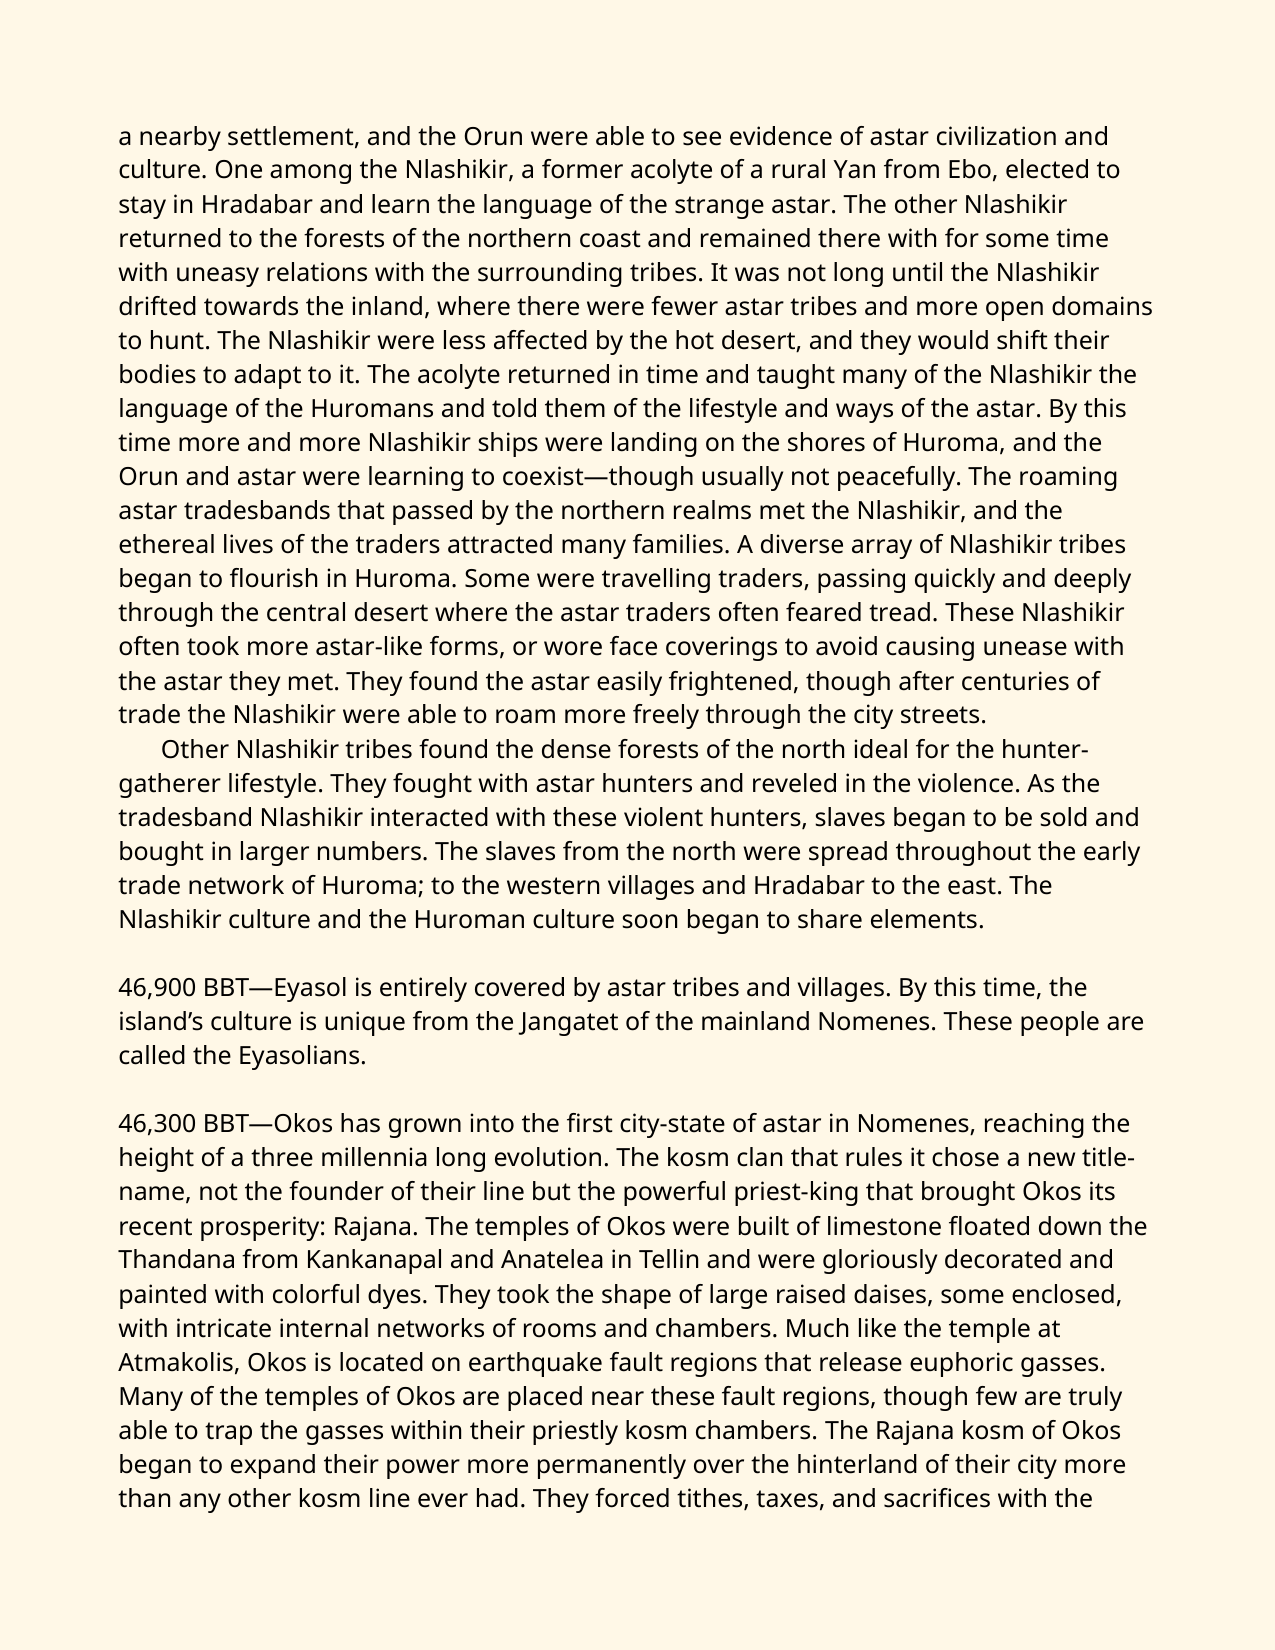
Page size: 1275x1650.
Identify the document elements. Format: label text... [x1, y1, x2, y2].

text 46,300 BBT—Okos has grown into the first city-state of astar in Nomenes, reaching the height of a three millennia long evolution. The kosm clan that rules it chose a new title-name, not the founder of their line but the powerful priest-king that brought Okos its recent prosperity: Rajana. The temples of Okos were built of limestone floated down the Thandana from Kankanapal and Anatelea in Tellin and were gloriously decorated and painted with colorful dyes. They took the shape of large raised daises, some enclosed, with intricate internal networks of rooms and chambers. Much like the temple at Atmakolis, Okos is located on earthquake fault regions that release euphoric gasses. Many of the temples of Okos are placed near these fault regions, though few are truly able to trap the gasses within their priestly kosm chambers. The Rajana kosm of Okos began to expand their power more permanently over the hinterland of their city more than any other kosm line ever had. They forced tithes, taxes, and sacrifices with the [118, 1106, 1157, 1515]
text Other Nlashikir tribes found the dense forests of the north ideal for the hunter-gatherer lifestyle. They fought with astar hunters and reveled in the violence. As the tradesband Nlashikir interacted with these violent hunters, slaves began to be sold and bought in larger numbers. The slaves from the north were spread throughout the early trade network of Huroma; to the western villages and Hradabar to the east. The Nlashikir culture and the Huroman culture soon began to share elements. [118, 731, 1157, 936]
text a nearby settlement, and the Orun were able to see evidence of astar civilization and culture. One among the Nlashikir, a former acolyte of a rural Yan from Ebo, elected to stay in Hradabar and learn the language of the strange astar. The other Nlashikir returned to the forests of the northern coast and remained there with for some time with uneasy relations with the surrounding tribes. It was not long until the Nlashikir drifted towards the inland, where there were fewer astar tribes and more open domains to hunt. The Nlashikir were less affected by the hot desert, and they would shift their bodies to adapt to it. The acolyte returned in time and taught many of the Nlashikir the language of the Huromans and told them of the lifestyle and ways of the astar. By this time more and more Nlashikir ships were landing on the shores of Huroma, and the Orun and astar were learning to coexist—though usually not peacefully. The roaming astar tradesbands that passed by the northern realms met the Nlashikir, and the ethereal lives of the traders attracted many families. A diverse array of Nlashikir tribes began to flourish in Huroma. Some were travelling traders, passing quickly and deeply through the central desert where the astar traders often feared tread. These Nlashikir often took more astar-like forms, or wore face coverings to avoid causing unease with the astar they met. They found the astar easily frightened, though after centuries of trade the Nlashikir were able to roam more freely through the city streets. [118, 118, 1157, 731]
text 46,900 BBT—Eyasol is entirely covered by astar tribes and villages. By this time, the island’s culture is unique from the Jangatet of the mainland Nomenes. These people are called the Eyasolians. [118, 970, 1157, 1072]
